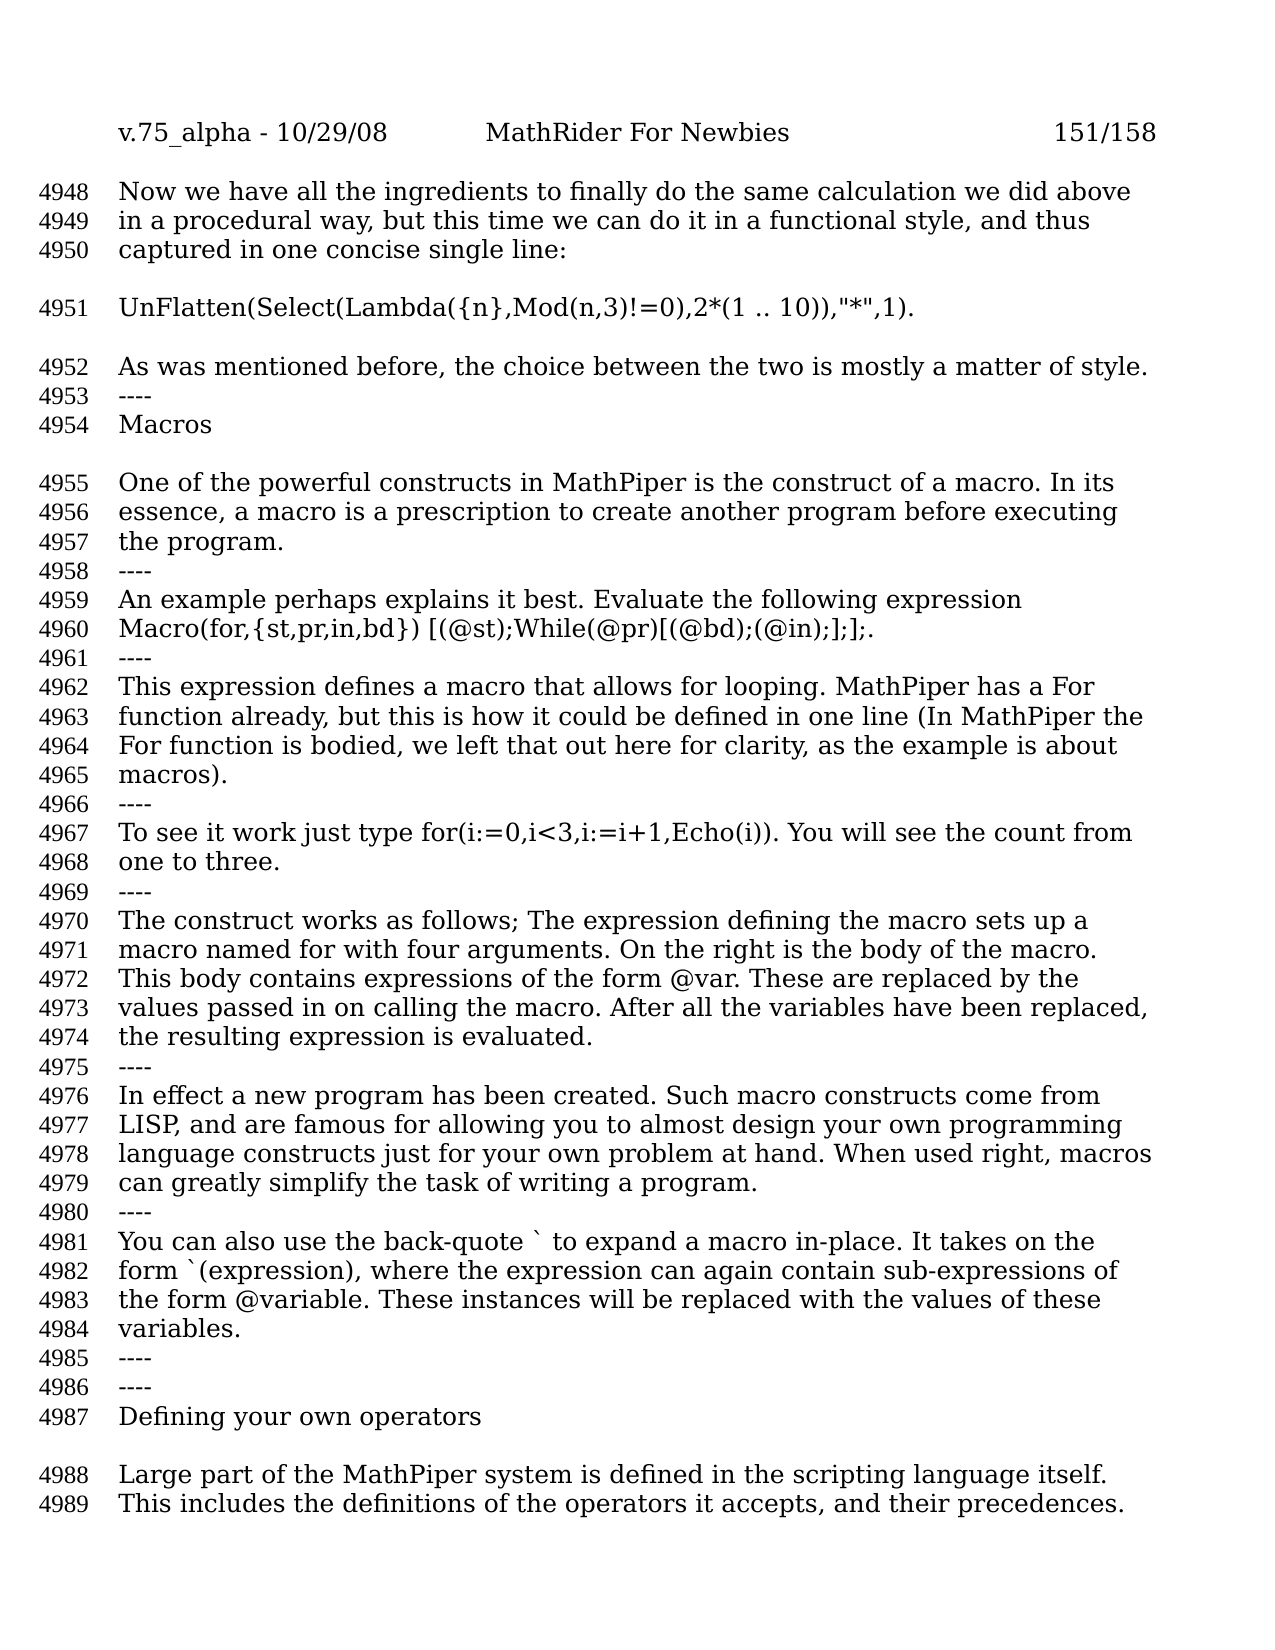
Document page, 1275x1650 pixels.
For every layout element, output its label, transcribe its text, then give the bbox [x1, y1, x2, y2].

text ---- [118, 789, 1157, 818]
text ---- [118, 556, 1157, 585]
text Defining your own operators [118, 1402, 1157, 1431]
text The construct works as follows; The expression defining the macro sets up a macro named for with four arguments. On the right is the body of the macro. This body contains expressions of the form @var. These are replaced by the values passed in on calling the macro. After all the variables have been replaced, the resulting expression is evaluated. [118, 906, 1157, 1052]
text ---- [118, 381, 1157, 410]
text One of the powerful constructs in MathPiper is the construct of a macro. In its essence, a macro is a prescription to create another program before executing the program. [118, 468, 1157, 556]
text As was mentioned before, the choice between the two is mostly a matter of style. [118, 352, 1157, 381]
text ---- [118, 1373, 1157, 1402]
text ---- [118, 1343, 1157, 1373]
text In effect a new program has been created. Such macro constructs come from LISP, and are famous for allowing you to almost design your own programming language constructs just for your own problem at hand. When used right, macros can greatly simplify the task of writing a program. [118, 1081, 1157, 1198]
text ---- [118, 1052, 1157, 1081]
text Now we have all the ingredients to finally do the same calculation we did above in a procedural way, but this time we can do it in a functional style, and thus captured in one concise single line: [118, 177, 1157, 264]
text ---- [118, 877, 1157, 906]
text Large part of the MathPiper system is defined in the scripting language itself. This includes the definitions of the operators it accepts, and their precedences. [118, 1460, 1157, 1518]
text ---- [118, 1198, 1157, 1227]
text This expression defines a macro that allows for looping. MathPiper has a For function already, but this is how it could be defined in one line (In MathPiper the For function is bodied, we left that out here for clarity, as the example is about macros). [118, 673, 1157, 789]
text ---- [118, 643, 1157, 673]
text You can also use the back-quote ` to expand a macro in-place. It takes on the form `(expression), where the expression can again contain sub-expressions of the form @variable. These instances will be replaced with the values of these variables. [118, 1227, 1157, 1343]
text UnFlatten(Select(Lambda({n},Mod(n,3)!=0),2*(1 .. 10)),"*",1). [118, 293, 1157, 323]
text Macros [118, 410, 1157, 439]
text An example perhaps explains it best. Evaluate the following expression Macro(for,{st,pr,in,bd}) [(@st);While(@pr)[(@bd);(@in);];];. [118, 585, 1157, 643]
text To see it work just type for(i:=0,i<3,i:=i+1,Echo(i)). You will see the count from one to three. [118, 818, 1157, 877]
